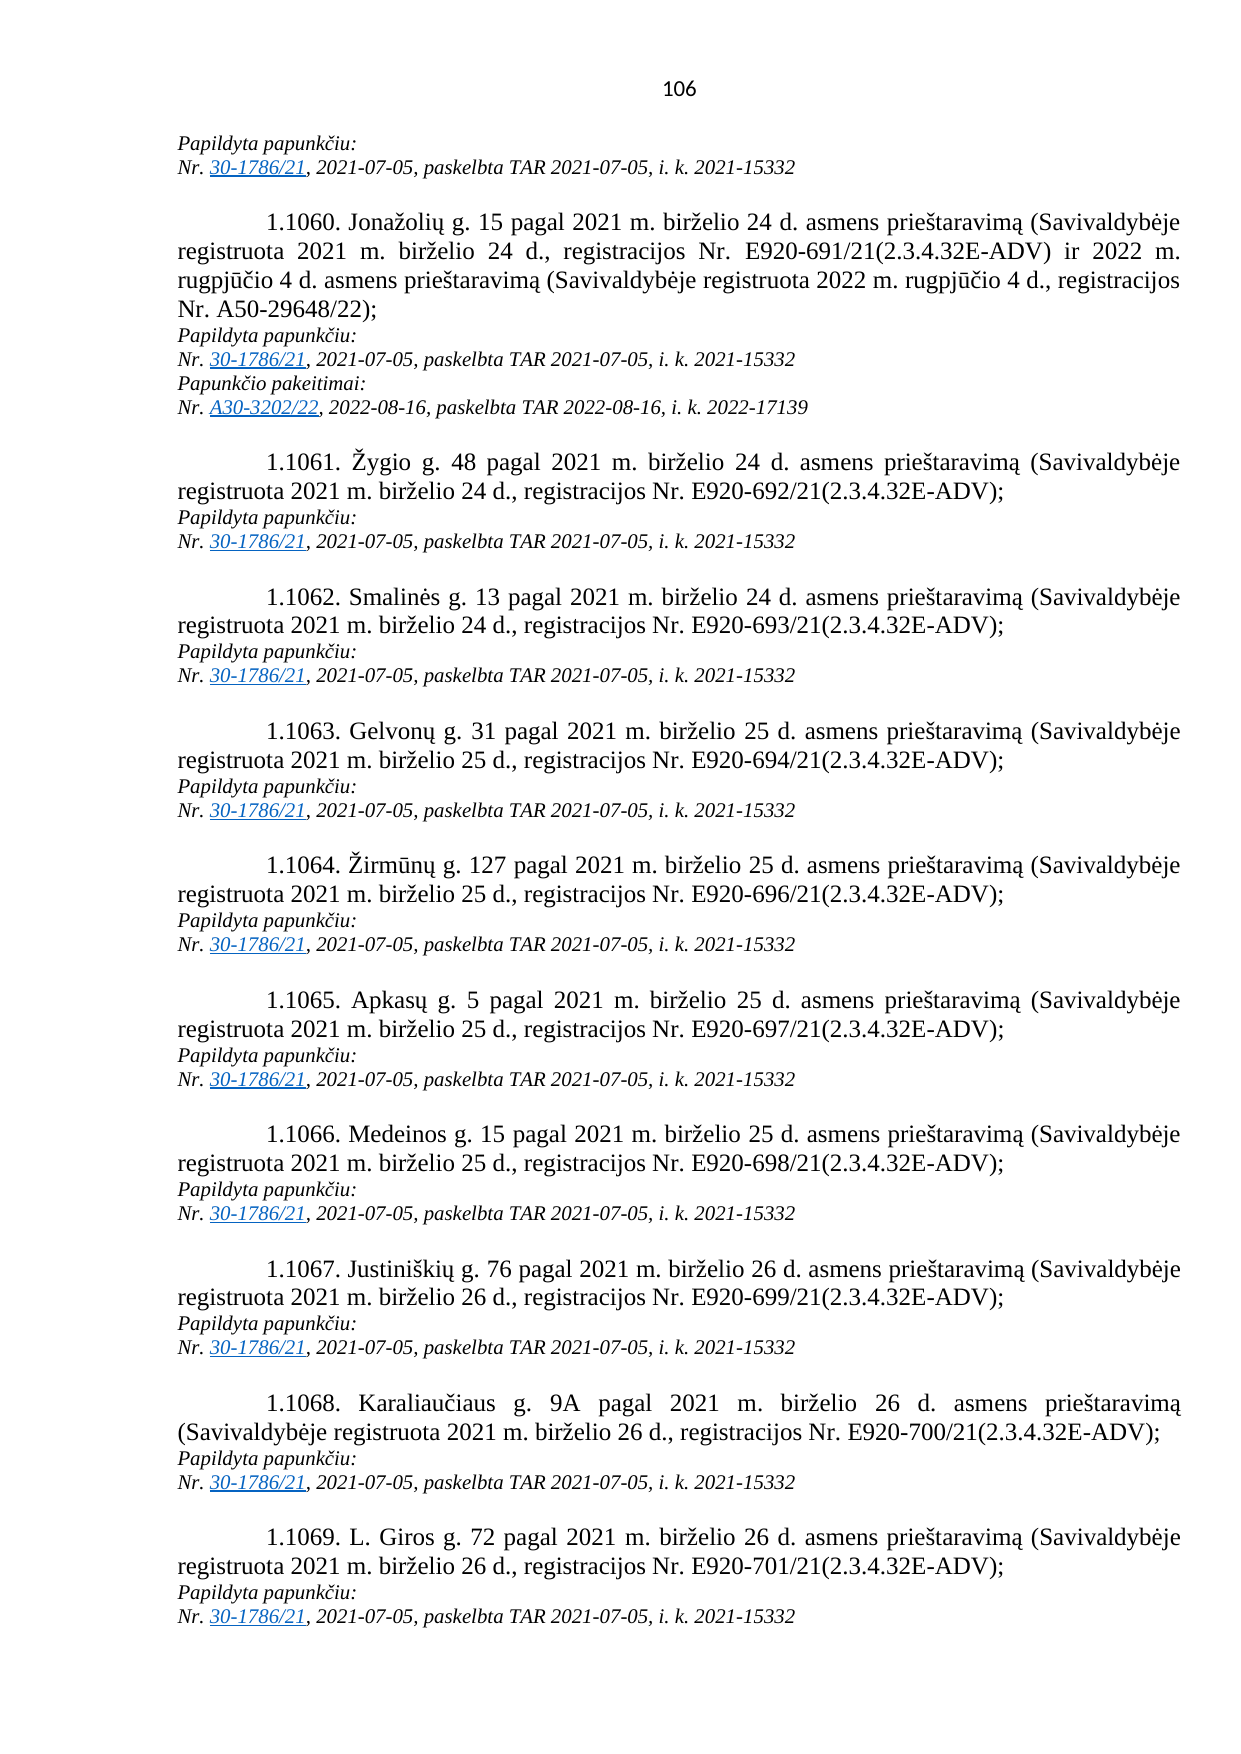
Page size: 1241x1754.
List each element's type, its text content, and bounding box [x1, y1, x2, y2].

text 1.1069. L. Giros g. 72 pagal 2021 m. birželio 26 d. asmens prieštaravimą (Savivaldybėje registruota 2021 m. birželio 26 d., registracijos Nr. E920-701/21(2.3.4.32E-ADV); [177, 1522, 1181, 1580]
text Nr. A30-3202/22, 2022-08-16, paskelbta TAR 2022-08-16, i. k. 2022-17139 [177, 395, 1181, 419]
text Nr. 30-1786/21, 2021-07-05, paskelbta TAR 2021-07-05, i. k. 2021-15332 [177, 663, 1181, 687]
text Papildyta papunkčiu: [177, 1042, 1181, 1067]
text 1.1062. Smalinės g. 13 pagal 2021 m. birželio 24 d. asmens prieštaravimą (Savivaldybėje registruota 2021 m. birželio 24 d., registracijos Nr. E920-693/21(2.3.4.32E-ADV); [177, 582, 1181, 639]
text 1.1063. Gelvonų g. 31 pagal 2021 m. birželio 25 d. asmens prieštaravimą (Savivaldybėje registruota 2021 m. birželio 25 d., registracijos Nr. E920-694/21(2.3.4.32E-ADV); [177, 716, 1181, 774]
text Papildyta papunkčiu: [177, 1580, 1181, 1604]
text Papildyta papunkčiu: [177, 131, 1181, 155]
text Papildyta papunkčiu: [177, 774, 1181, 798]
text 1.1060. Jonažolių g. 15 pagal 2021 m. birželio 24 d. asmens prieštaravimą (Savivaldybėje registruota 2021 m. birželio 24 d., registracijos Nr. E920-691/21(2.3.4.32E-ADV) ir 2022 m. rugpjūčio 4 d. asmens prieštaravimą (Savivaldybėje registruota 2022 m. rugpjūčio 4 d., registracijos Nr. A50-29648/22); [177, 207, 1181, 322]
text 1.1067. Justiniškių g. 76 pagal 2021 m. birželio 26 d. asmens prieštaravimą (Savivaldybėje registruota 2021 m. birželio 26 d., registracijos Nr. E920-699/21(2.3.4.32E-ADV); [177, 1254, 1181, 1311]
text Nr. 30-1786/21, 2021-07-05, paskelbta TAR 2021-07-05, i. k. 2021-15332 [177, 1335, 1181, 1359]
text Nr. 30-1786/21, 2021-07-05, paskelbta TAR 2021-07-05, i. k. 2021-15332 [177, 1067, 1181, 1091]
text Papunkčio pakeitimai: [177, 371, 1181, 395]
text Nr. 30-1786/21, 2021-07-05, paskelbta TAR 2021-07-05, i. k. 2021-15332 [177, 1604, 1181, 1628]
text 1.1061. Žygio g. 48 pagal 2021 m. birželio 24 d. asmens prieštaravimą (Savivaldybėje registruota 2021 m. birželio 24 d., registracijos Nr. E920-692/21(2.3.4.32E-ADV); [177, 447, 1181, 505]
text Papildyta papunkčiu: [177, 639, 1181, 663]
text Papildyta papunkčiu: [177, 505, 1181, 529]
text Nr. 30-1786/21, 2021-07-05, paskelbta TAR 2021-07-05, i. k. 2021-15332 [177, 932, 1181, 956]
text Nr. 30-1786/21, 2021-07-05, paskelbta TAR 2021-07-05, i. k. 2021-15332 [177, 347, 1181, 371]
text Nr. 30-1786/21, 2021-07-05, paskelbta TAR 2021-07-05, i. k. 2021-15332 [177, 1201, 1181, 1225]
text Nr. 30-1786/21, 2021-07-05, paskelbta TAR 2021-07-05, i. k. 2021-15332 [177, 155, 1181, 179]
text Nr. 30-1786/21, 2021-07-05, paskelbta TAR 2021-07-05, i. k. 2021-15332 [177, 798, 1181, 822]
text Papildyta papunkčiu: [177, 1446, 1181, 1470]
text 1.1066. Medeinos g. 15 pagal 2021 m. birželio 25 d. asmens prieštaravimą (Savivaldybėje registruota 2021 m. birželio 25 d., registracijos Nr. E920-698/21(2.3.4.32E-ADV); [177, 1119, 1181, 1177]
text Nr. 30-1786/21, 2021-07-05, paskelbta TAR 2021-07-05, i. k. 2021-15332 [177, 529, 1181, 553]
text Papildyta papunkčiu: [177, 322, 1181, 347]
text Papildyta papunkčiu: [177, 1311, 1181, 1335]
text Papildyta papunkčiu: [177, 908, 1181, 932]
text Papildyta papunkčiu: [177, 1177, 1181, 1201]
text 1.1065. Apkasų g. 5 pagal 2021 m. birželio 25 d. asmens prieštaravimą (Savivaldybėje registruota 2021 m. birželio 25 d., registracijos Nr. E920-697/21(2.3.4.32E-ADV); [177, 985, 1181, 1042]
text 1.1068. Karaliaučiaus g. 9A pagal 2021 m. birželio 26 d. asmens prieštaravimą (Savivaldybėje registruota 2021 m. birželio 26 d., registracijos Nr. E920-700/21(2.3.4.32E-ADV); [177, 1388, 1181, 1446]
text 1.1064. Žirmūnų g. 127 pagal 2021 m. birželio 25 d. asmens prieštaravimą (Savivaldybėje registruota 2021 m. birželio 25 d., registracijos Nr. E920-696/21(2.3.4.32E-ADV); [177, 851, 1181, 908]
text Nr. 30-1786/21, 2021-07-05, paskelbta TAR 2021-07-05, i. k. 2021-15332 [177, 1470, 1181, 1494]
